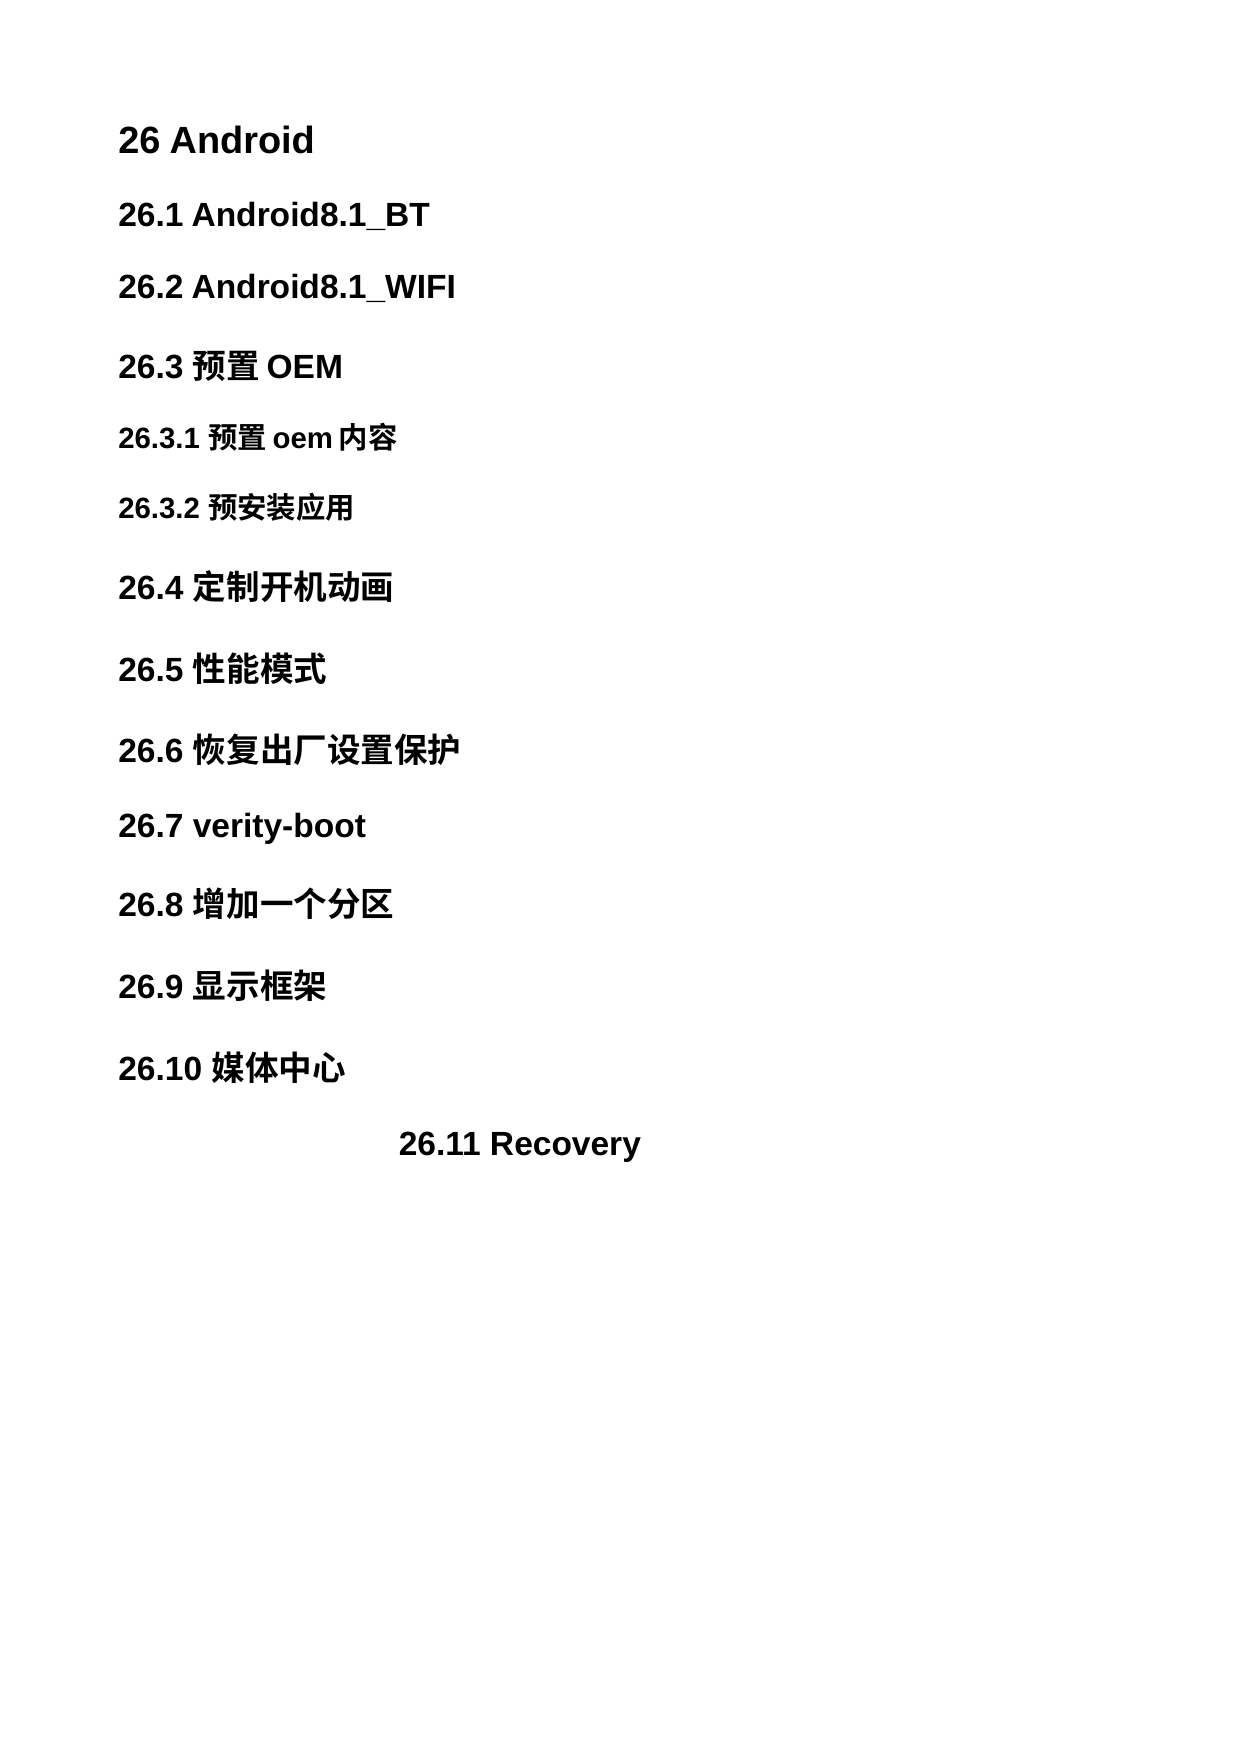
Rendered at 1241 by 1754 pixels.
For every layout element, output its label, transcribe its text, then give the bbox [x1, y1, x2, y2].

subtitle 26.6 恢复出厂设置保护 [118, 724, 1122, 772]
subtitle 26.11 Recovery [118, 1123, 1122, 1162]
subtitle 26.7 verity-boot [118, 806, 1122, 844]
subtitle 26.3.1 预置oem内容 [118, 415, 1122, 457]
subtitle 26.10 媒体中心 [118, 1041, 1122, 1090]
subtitle 26.4 定制开机动画 [118, 560, 1122, 609]
subtitle 26.3 预置OEM [118, 339, 1122, 388]
subtitle 26.3.2 预安装应用 [118, 484, 1122, 527]
subtitle 26.8 增加一个分区 [118, 878, 1122, 926]
subtitle 26 Android [118, 118, 1122, 162]
subtitle 26.5 性能模式 [118, 642, 1122, 691]
subtitle 26.1 Android8.1_BT [118, 195, 1122, 234]
subtitle 26.2 Android8.1_WIFI [118, 267, 1122, 306]
subtitle 26.9 显示框架 [118, 959, 1122, 1008]
